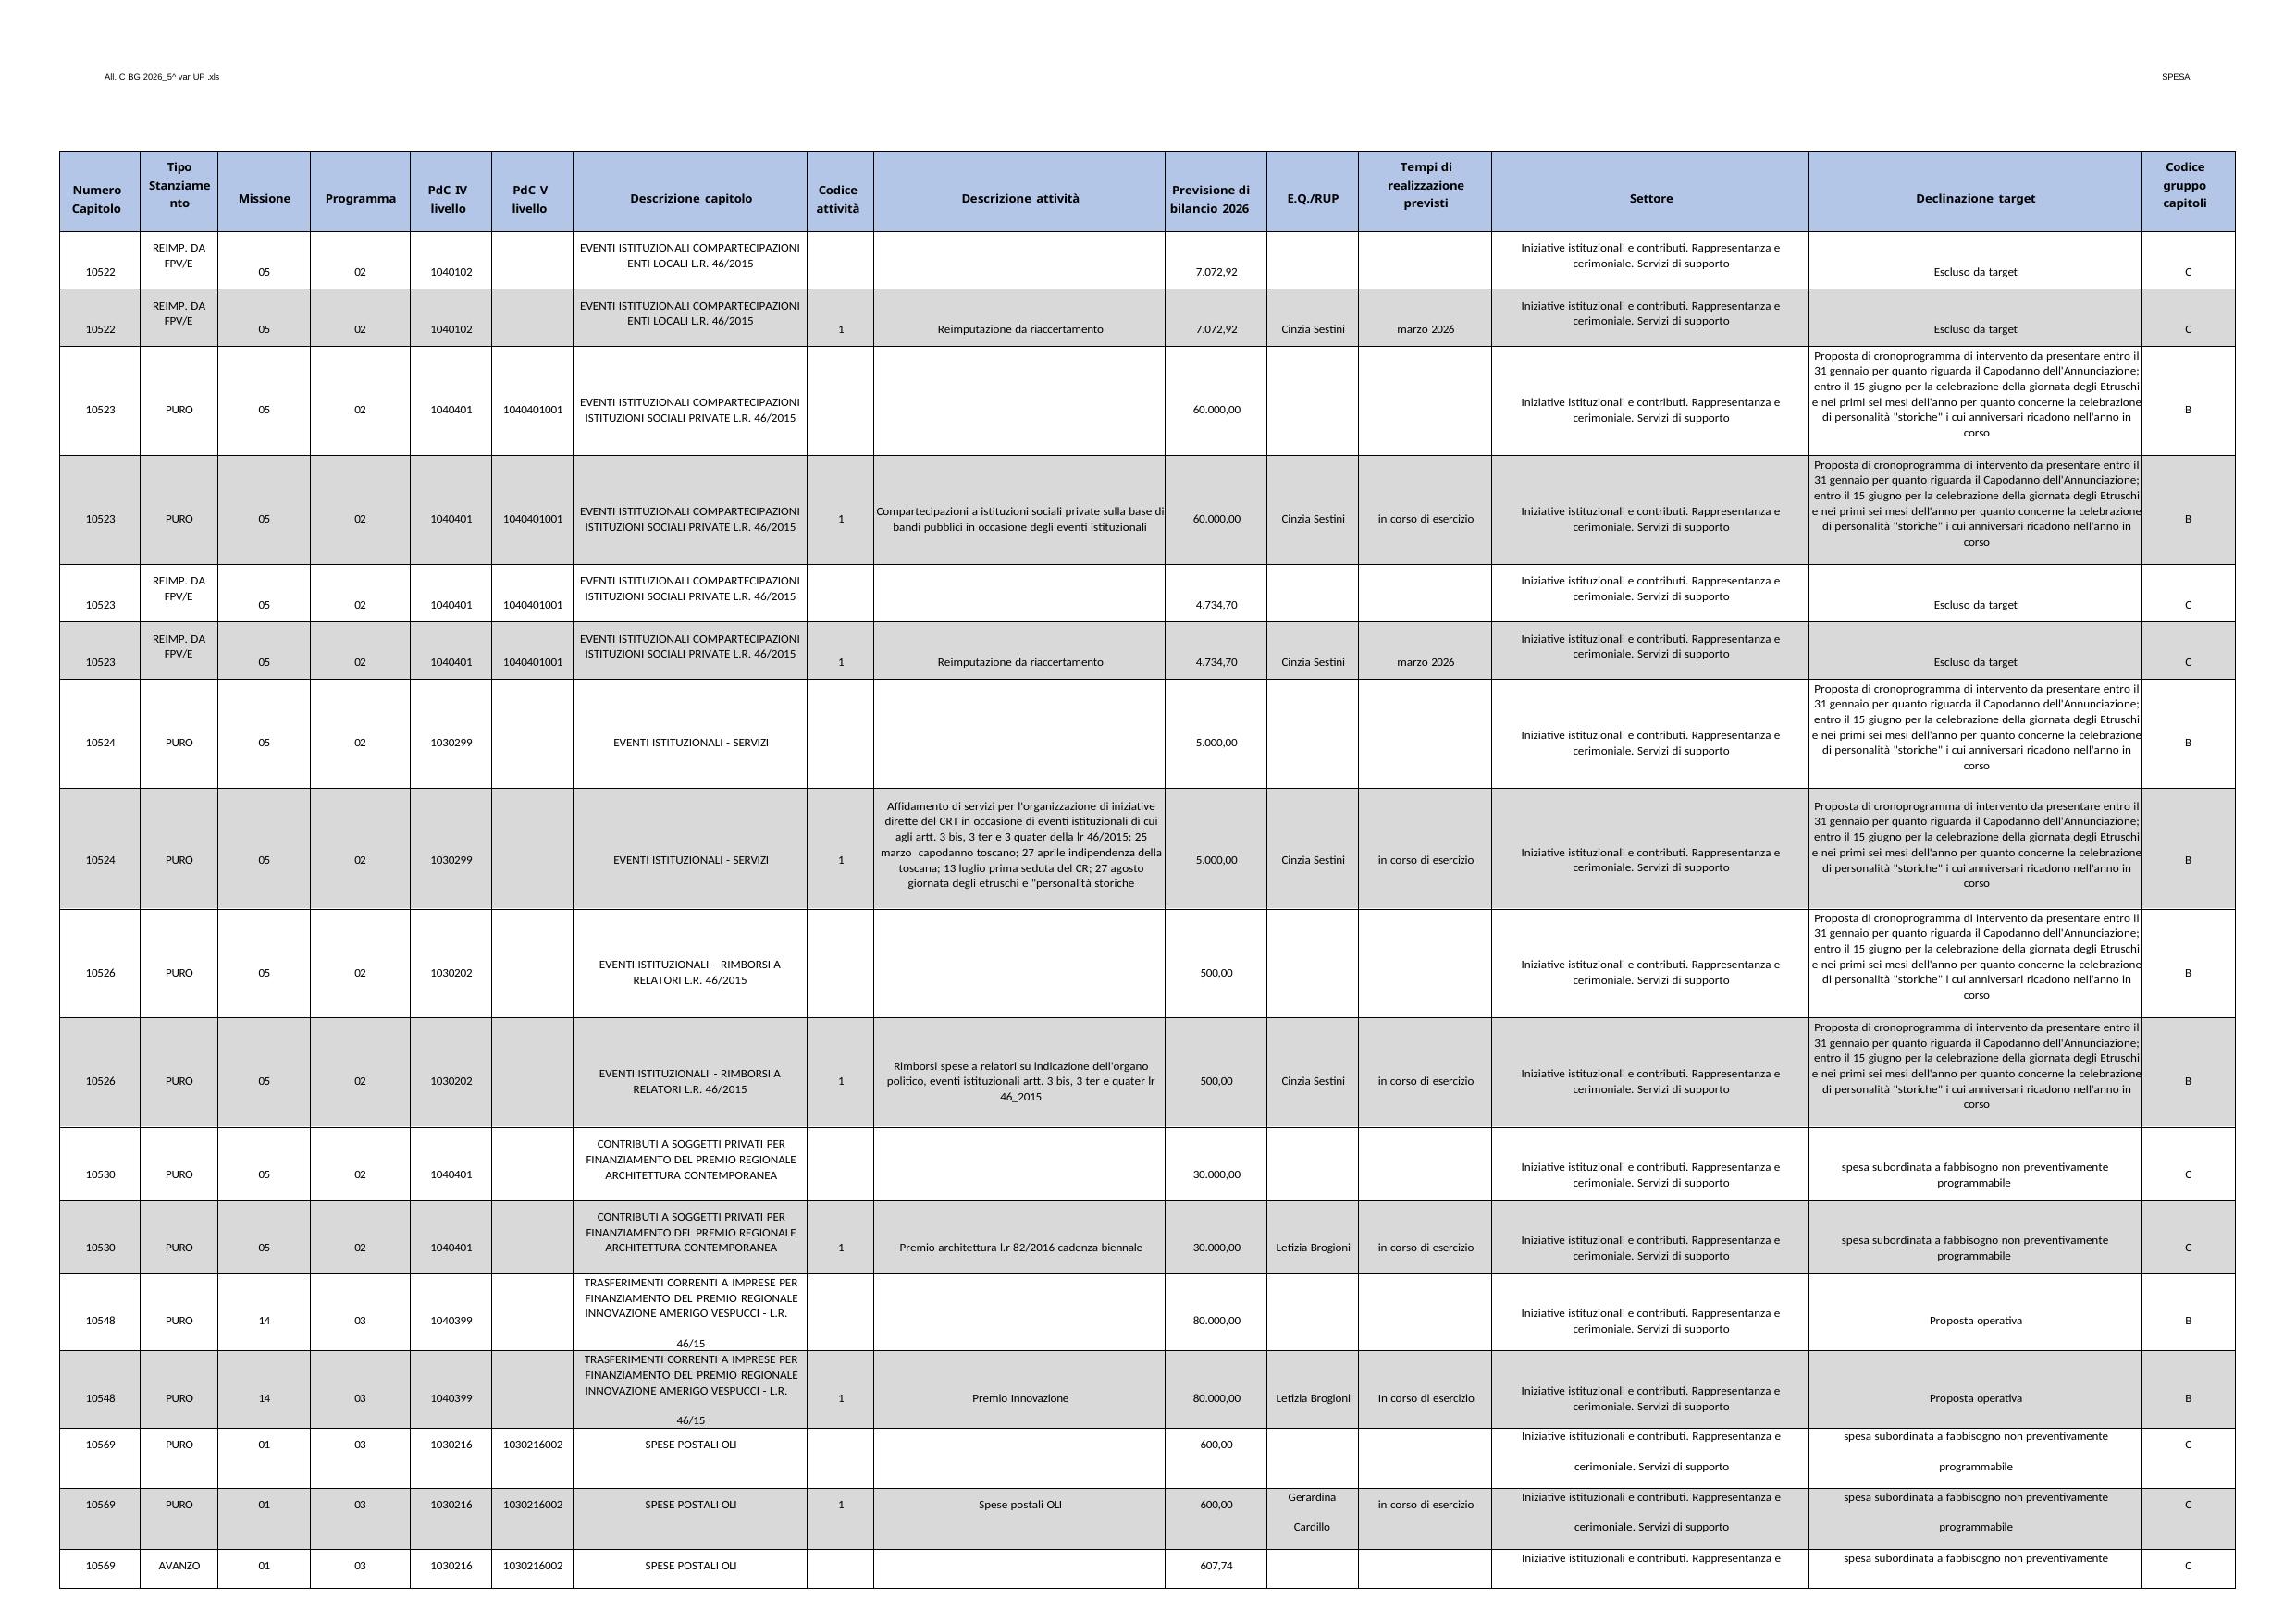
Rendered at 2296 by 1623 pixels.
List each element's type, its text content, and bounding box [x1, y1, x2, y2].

table_header Settore [1492, 152, 1808, 231]
table_cell spesa subordinata a fabbisogno non preventivamente programmabile [1809, 1201, 2141, 1273]
table_cell 1 [808, 289, 873, 346]
table_cell Iniziative istituzionali e contributi. Rappresentanza e cerimoniale. Servizi di supporto [1492, 1489, 1808, 1549]
table_cell in corso di esercizio [1359, 1489, 1491, 1549]
table_cell 1030299 [411, 680, 491, 788]
table_cell 03 [311, 1351, 410, 1428]
table_cell 03 [311, 1550, 410, 1588]
table_header Tipo Stanziame nto [141, 152, 217, 231]
table_cell Proposta di cronoprogramma di intervento da presentare entro il 31 gennaio per quanto riguarda il Capodanno dell'Annunciazione; entro il 15 giugno per la celebrazione della giornata degli Etruschi e nei primi sei mesi dell'anno per quanto concerne la celebrazione di personalità "storiche" i cui anniversari ricadono nell'anno in corso [1809, 1018, 2141, 1126]
table_header Missione [218, 152, 310, 231]
table_cell 10523 [60, 622, 140, 679]
table_header Tempi di realizzazione previsti [1359, 152, 1491, 231]
table_cell 1030216 [411, 1429, 491, 1488]
table_cell in corso di esercizio [1359, 1018, 1491, 1126]
table_cell 05 [218, 910, 310, 1017]
table_cell Iniziative istituzionali e contributi. Rappresentanza e cerimoniale. Servizi di supporto [1492, 565, 1808, 621]
table_cell Rimborsi spese a relatori su indicazione dell'organo politico, eventi istituzionali artt. 3 bis, 3 ter e quater lr 46_2015 [874, 1018, 1165, 1126]
table_cell [492, 232, 573, 289]
table_cell [1267, 680, 1358, 788]
table_cell spesa subordinata a fabbisogno non preventivamente programmabile [1809, 1489, 2141, 1549]
table_header Codice gruppo capitoli [2142, 152, 2235, 231]
table_cell Letizia Brogioni [1267, 1201, 1358, 1273]
table_cell 1030216002 [492, 1429, 573, 1488]
table_cell C [2142, 565, 2235, 621]
table_cell B [2142, 1351, 2235, 1428]
table_cell 4.734,70 [1166, 622, 1266, 679]
table_cell 02 [311, 1018, 410, 1126]
table_header Descrizione attività [874, 152, 1165, 231]
table_cell 1040401001 [492, 565, 573, 621]
table_cell Iniziative istituzionali e contributi. Rappresentanza e cerimoniale. Servizi di supporto [1492, 1429, 1808, 1488]
table_cell TRASFERIMENTI CORRENTI A IMPRESE PER FINANZIAMENTO DEL PREMIO REGIONALE INNOVAZIONE AMERIGO VESPUCCI - L.R. 46/15 [574, 1274, 807, 1350]
table_cell CONTRIBUTI A SOGGETTI PRIVATI PER FINANZIAMENTO DEL PREMIO REGIONALE ARCHITETTURA CONTEMPORANEA [574, 1128, 807, 1199]
table_cell 02 [311, 622, 410, 679]
table_cell 60.000,00 [1166, 456, 1266, 564]
table_cell [1359, 1429, 1491, 1488]
table_cell 02 [311, 456, 410, 564]
table_cell [808, 232, 873, 289]
table_cell [1359, 1550, 1491, 1588]
table_cell 1040401 [411, 622, 491, 679]
table_cell 500,00 [1166, 1018, 1266, 1126]
table_cell 10526 [60, 910, 140, 1017]
table_cell B [2142, 1018, 2235, 1126]
table_cell EVENTI ISTITUZIONALI COMPARTECIPAZIONI ISTITUZIONI SOCIALI PRIVATE L.R. 46/2015 [574, 347, 807, 455]
table_cell Proposta di cronoprogramma di intervento da presentare entro il 31 gennaio per quanto riguarda il Capodanno dell'Annunciazione; entro il 15 giugno per la celebrazione della giornata degli Etruschi e nei primi sei mesi dell'anno per quanto concerne la celebrazione di personalità "storiche" i cui anniversari ricadono nell'anno in corso [1809, 456, 2141, 564]
table_cell [808, 347, 873, 455]
table_cell PURO [141, 1489, 217, 1549]
table_cell C [2142, 1489, 2235, 1549]
table_cell SPESE POSTALI OLI [574, 1489, 807, 1549]
table_cell [1359, 1128, 1491, 1199]
table_cell 05 [218, 789, 310, 908]
table_cell SPESE POSTALI OLI [574, 1429, 807, 1488]
table_cell REIMP. DA FPV/E [141, 289, 217, 346]
table_cell 02 [311, 789, 410, 908]
table_cell 10524 [60, 789, 140, 908]
table_cell Cinzia Sestini [1267, 1018, 1358, 1126]
table_cell EVENTI ISTITUZIONALI COMPARTECIPAZIONI ENTI LOCALI L.R. 46/2015 [574, 289, 807, 346]
table_cell 10569 [60, 1550, 140, 1588]
table_cell PURO [141, 1018, 217, 1126]
table_cell In corso di esercizio [1359, 1351, 1491, 1428]
table_cell PURO [141, 1201, 217, 1273]
table_cell 1040401 [411, 565, 491, 621]
table_cell Cinzia Sestini [1267, 789, 1358, 908]
table_cell 7.072,92 [1166, 289, 1266, 346]
table_cell 1 [808, 622, 873, 679]
table_cell [808, 1550, 873, 1588]
table_cell 1 [808, 1018, 873, 1126]
table_cell EVENTI ISTITUZIONALI - SERVIZI [574, 680, 807, 788]
table_cell 10526 [60, 1018, 140, 1126]
table_cell AVANZO [141, 1550, 217, 1588]
table_cell spesa subordinata a fabbisogno non preventivamente programmabile [1809, 1128, 2141, 1199]
table_cell 02 [311, 1201, 410, 1273]
table_cell [874, 232, 1165, 289]
table_cell 1040401 [411, 456, 491, 564]
table_cell [808, 680, 873, 788]
table_cell 500,00 [1166, 910, 1266, 1017]
table_cell PURO [141, 1274, 217, 1350]
table_cell B [2142, 1274, 2235, 1350]
table_cell 14 [218, 1274, 310, 1350]
table_cell Cinzia Sestini [1267, 622, 1358, 679]
table_cell [1267, 565, 1358, 621]
table_cell 05 [218, 232, 310, 289]
table_cell [492, 910, 573, 1017]
table_cell C [2142, 1201, 2235, 1273]
table_cell [874, 1128, 1165, 1199]
table_cell 10530 [60, 1201, 140, 1273]
table_cell 10522 [60, 289, 140, 346]
table_cell 01 [218, 1489, 310, 1549]
table_cell Iniziative istituzionali e contributi. Rappresentanza e cerimoniale. Servizi di supporto [1492, 789, 1808, 908]
table_cell Proposta di cronoprogramma di intervento da presentare entro il 31 gennaio per quanto riguarda il Capodanno dell'Annunciazione; entro il 15 giugno per la celebrazione della giornata degli Etruschi e nei primi sei mesi dell'anno per quanto concerne la celebrazione di personalità "storiche" i cui anniversari ricadono nell'anno in corso [1809, 347, 2141, 455]
table_cell 05 [218, 1201, 310, 1273]
table_cell [808, 1128, 873, 1199]
table_cell 05 [218, 347, 310, 455]
table_header Previsione di bilancio 2026 [1166, 152, 1266, 231]
table_cell 05 [218, 622, 310, 679]
table_cell 600,00 [1166, 1489, 1266, 1549]
table_cell EVENTI ISTITUZIONALI COMPARTECIPAZIONI ENTI LOCALI L.R. 46/2015 [574, 232, 807, 289]
table_cell 10530 [60, 1128, 140, 1199]
table_cell 01 [218, 1429, 310, 1488]
table_cell 1040401001 [492, 456, 573, 564]
table_cell in corso di esercizio [1359, 789, 1491, 908]
table_cell REIMP. DA FPV/E [141, 565, 217, 621]
table_cell [492, 1128, 573, 1199]
table_cell 05 [218, 456, 310, 564]
table_cell Iniziative istituzionali e contributi. Rappresentanza e cerimoniale. Servizi di supporto [1492, 347, 1808, 455]
table_cell Iniziative istituzionali e contributi. Rappresentanza e [1492, 1550, 1808, 1588]
table_cell 03 [311, 1489, 410, 1549]
table_cell [874, 680, 1165, 788]
table_cell 1040401 [411, 347, 491, 455]
table_cell 1 [808, 1351, 873, 1428]
table_cell Escluso da target [1809, 565, 2141, 621]
table_cell 02 [311, 232, 410, 289]
table_cell 1030216002 [492, 1550, 573, 1588]
table_cell Iniziative istituzionali e contributi. Rappresentanza e cerimoniale. Servizi di supporto [1492, 622, 1808, 679]
table_cell [874, 1550, 1165, 1588]
table_cell Iniziative istituzionali e contributi. Rappresentanza e cerimoniale. Servizi di supporto [1492, 232, 1808, 289]
table_cell 02 [311, 1128, 410, 1199]
table_cell [874, 565, 1165, 621]
table_cell [492, 1274, 573, 1350]
table_cell 1 [808, 1201, 873, 1273]
table_cell Compartecipazioni a istituzioni sociali private sulla base di bandi pubblici in occasione degli eventi istituzionali [874, 456, 1165, 564]
table_header PdC IV livello [411, 152, 491, 231]
table_cell 14 [218, 1351, 310, 1428]
table_cell [1267, 1429, 1358, 1488]
table_cell [874, 1274, 1165, 1350]
table_cell Letizia Brogioni [1267, 1351, 1358, 1428]
table_cell 1030202 [411, 1018, 491, 1126]
table_cell [1359, 910, 1491, 1017]
table_cell Affidamento di servizi per l'organizzazione di iniziative dirette del CRT in occasione di eventi istituzionali di cui agli artt. 3 bis, 3 ter e 3 quater della lr 46/2015: 25 marzo capodanno toscano; 27 aprile indipendenza della toscana; 13 luglio prima seduta del CR; 27 agosto giornata degli etruschi e "personalità storiche [874, 789, 1165, 908]
table_header PdC V livello [492, 152, 573, 231]
table_cell C [2142, 289, 2235, 346]
table_cell CONTRIBUTI A SOGGETTI PRIVATI PER FINANZIAMENTO DEL PREMIO REGIONALE ARCHITETTURA CONTEMPORANEA [574, 1201, 807, 1273]
table_cell 10569 [60, 1489, 140, 1549]
table_cell Escluso da target [1809, 232, 2141, 289]
table_cell 1040102 [411, 289, 491, 346]
table_cell Premio Innovazione [874, 1351, 1165, 1428]
table_cell 1030299 [411, 789, 491, 908]
table_cell 10523 [60, 347, 140, 455]
table_cell [1359, 232, 1491, 289]
table_cell Iniziative istituzionali e contributi. Rappresentanza e cerimoniale. Servizi di supporto [1492, 1018, 1808, 1126]
table_cell 600,00 [1166, 1429, 1266, 1488]
table_cell EVENTI ISTITUZIONALI - SERVIZI [574, 789, 807, 908]
table_cell Iniziative istituzionali e contributi. Rappresentanza e cerimoniale. Servizi di supporto [1492, 1351, 1808, 1428]
table_cell Iniziative istituzionali e contributi. Rappresentanza e cerimoniale. Servizi di supporto [1492, 680, 1808, 788]
table_header Numero Capitolo [60, 152, 140, 231]
table_cell 1030216 [411, 1489, 491, 1549]
table_cell B [2142, 910, 2235, 1017]
table_cell 607,74 [1166, 1550, 1266, 1588]
table_cell PURO [141, 1128, 217, 1199]
table_cell EVENTI ISTITUZIONALI - RIMBORSI A RELATORI L.R. 46/2015 [574, 910, 807, 1017]
table_cell B [2142, 456, 2235, 564]
table_cell Proposta di cronoprogramma di intervento da presentare entro il 31 gennaio per quanto riguarda il Capodanno dell'Annunciazione; entro il 15 giugno per la celebrazione della giornata degli Etruschi e nei primi sei mesi dell'anno per quanto concerne la celebrazione di personalità "storiche" i cui anniversari ricadono nell'anno in corso [1809, 789, 2141, 908]
table_cell [492, 680, 573, 788]
table_cell 03 [311, 1429, 410, 1488]
table_cell EVENTI ISTITUZIONALI COMPARTECIPAZIONI ISTITUZIONI SOCIALI PRIVATE L.R. 46/2015 [574, 456, 807, 564]
table_cell 03 [311, 1274, 410, 1350]
table_cell 80.000,00 [1166, 1351, 1266, 1428]
table_cell [1267, 1128, 1358, 1199]
table_cell 1040399 [411, 1351, 491, 1428]
table_cell 1030216 [411, 1550, 491, 1588]
table_cell REIMP. DA FPV/E [141, 622, 217, 679]
table_cell [1359, 1274, 1491, 1350]
table_cell PURO [141, 789, 217, 908]
table_cell Reimputazione da riaccertamento [874, 289, 1165, 346]
table_cell PURO [141, 1351, 217, 1428]
table_cell 05 [218, 680, 310, 788]
table_cell Cinzia Sestini [1267, 456, 1358, 564]
table_cell EVENTI ISTITUZIONALI COMPARTECIPAZIONI ISTITUZIONI SOCIALI PRIVATE L.R. 46/2015 [574, 622, 807, 679]
table_cell [492, 789, 573, 908]
table_cell 5.000,00 [1166, 680, 1266, 788]
table_cell marzo 2026 [1359, 289, 1491, 346]
table_cell 10548 [60, 1274, 140, 1350]
table_cell [1267, 1550, 1358, 1588]
table_cell EVENTI ISTITUZIONALI - RIMBORSI A RELATORI L.R. 46/2015 [574, 1018, 807, 1126]
table_cell 05 [218, 1018, 310, 1126]
table_cell PURO [141, 1429, 217, 1488]
table_cell 01 [218, 1550, 310, 1588]
table_cell Iniziative istituzionali e contributi. Rappresentanza e cerimoniale. Servizi di supporto [1492, 289, 1808, 346]
table_cell 02 [311, 910, 410, 1017]
table_cell Spese postali OLI [874, 1489, 1165, 1549]
table_cell 1040401 [411, 1201, 491, 1273]
table_cell 10522 [60, 232, 140, 289]
table_cell B [2142, 680, 2235, 788]
table_cell Gerardina Cardillo [1267, 1489, 1358, 1549]
table_cell C [2142, 232, 2235, 289]
table_cell 10548 [60, 1351, 140, 1428]
table_cell Proposta operativa [1809, 1351, 2141, 1428]
table_cell 1 [808, 1489, 873, 1549]
table_header Programma [311, 152, 410, 231]
table_cell Escluso da target [1809, 289, 2141, 346]
table_cell 10524 [60, 680, 140, 788]
table_cell [1267, 1274, 1358, 1350]
table_cell [492, 1351, 573, 1428]
table_cell C [2142, 622, 2235, 679]
table_cell Proposta di cronoprogramma di intervento da presentare entro il 31 gennaio per quanto riguarda il Capodanno dell'Annunciazione; entro il 15 giugno per la celebrazione della giornata degli Etruschi e nei primi sei mesi dell'anno per quanto concerne la celebrazione di personalità "storiche" i cui anniversari ricadono nell'anno in corso [1809, 910, 2141, 1017]
table_cell [874, 1429, 1165, 1488]
table_cell spesa subordinata a fabbisogno non preventivamente programmabile [1809, 1429, 2141, 1488]
table_header Codice attività [808, 152, 873, 231]
table_cell PURO [141, 347, 217, 455]
table_cell 4.734,70 [1166, 565, 1266, 621]
table_cell Iniziative istituzionali e contributi. Rappresentanza e cerimoniale. Servizi di supporto [1492, 1274, 1808, 1350]
table_cell 5.000,00 [1166, 789, 1266, 908]
table_cell TRASFERIMENTI CORRENTI A IMPRESE PER FINANZIAMENTO DEL PREMIO REGIONALE INNOVAZIONE AMERIGO VESPUCCI - L.R. 46/15 [574, 1351, 807, 1428]
table_cell [808, 1274, 873, 1350]
table_cell [808, 1429, 873, 1488]
table_cell B [2142, 789, 2235, 908]
table_cell [874, 910, 1165, 1017]
table_cell EVENTI ISTITUZIONALI COMPARTECIPAZIONI ISTITUZIONI SOCIALI PRIVATE L.R. 46/2015 [574, 565, 807, 621]
table_cell 1030202 [411, 910, 491, 1017]
table_cell [808, 565, 873, 621]
table_cell 1040401 [411, 1128, 491, 1199]
table_cell Iniziative istituzionali e contributi. Rappresentanza e cerimoniale. Servizi di supporto [1492, 1201, 1808, 1273]
table_cell 02 [311, 565, 410, 621]
table_cell 05 [218, 289, 310, 346]
table_cell 1040102 [411, 232, 491, 289]
table_cell Iniziative istituzionali e contributi. Rappresentanza e cerimoniale. Servizi di supporto [1492, 1128, 1808, 1199]
table_cell 30.000,00 [1166, 1128, 1266, 1199]
table_cell Cinzia Sestini [1267, 289, 1358, 346]
table_cell Iniziative istituzionali e contributi. Rappresentanza e cerimoniale. Servizi di supporto [1492, 456, 1808, 564]
table_cell 10523 [60, 565, 140, 621]
table_cell C [2142, 1429, 2235, 1488]
table_cell Escluso da target [1809, 622, 2141, 679]
table_cell 1040401001 [492, 622, 573, 679]
table_cell Proposta operativa [1809, 1274, 2141, 1350]
table_cell [492, 289, 573, 346]
table_cell spesa subordinata a fabbisogno non preventivamente [1809, 1550, 2141, 1588]
table_cell 1040399 [411, 1274, 491, 1350]
table_cell 80.000,00 [1166, 1274, 1266, 1350]
table_cell [874, 347, 1165, 455]
table_cell [1267, 347, 1358, 455]
table_cell in corso di esercizio [1359, 456, 1491, 564]
table_cell 1040401001 [492, 347, 573, 455]
table_cell 05 [218, 565, 310, 621]
table_cell 7.072,92 [1166, 232, 1266, 289]
table_cell 1030216002 [492, 1489, 573, 1549]
table_cell [1359, 347, 1491, 455]
table_cell C [2142, 1550, 2235, 1588]
table_cell in corso di esercizio [1359, 1201, 1491, 1273]
table_cell Iniziative istituzionali e contributi. Rappresentanza e cerimoniale. Servizi di supporto [1492, 910, 1808, 1017]
table_cell B [2142, 347, 2235, 455]
table_cell Premio architettura l.r 82/2016 cadenza biennale [874, 1201, 1165, 1273]
table_cell 02 [311, 289, 410, 346]
table_cell SPESE POSTALI OLI [574, 1550, 807, 1588]
table_cell REIMP. DA FPV/E [141, 232, 217, 289]
table_cell 10569 [60, 1429, 140, 1488]
table_cell Proposta di cronoprogramma di intervento da presentare entro il 31 gennaio per quanto riguarda il Capodanno dell'Annunciazione; entro il 15 giugno per la celebrazione della giornata degli Etruschi e nei primi sei mesi dell'anno per quanto concerne la celebrazione di personalità "storiche" i cui anniversari ricadono nell'anno in corso [1809, 680, 2141, 788]
table_cell 1 [808, 456, 873, 564]
table_cell [492, 1201, 573, 1273]
table_cell 60.000,00 [1166, 347, 1266, 455]
table_cell 02 [311, 347, 410, 455]
table_cell Reimputazione da riaccertamento [874, 622, 1165, 679]
table_cell [1359, 565, 1491, 621]
table_cell marzo 2026 [1359, 622, 1491, 679]
table_cell PURO [141, 680, 217, 788]
table_header E.Q./RUP [1267, 152, 1358, 231]
table_cell 02 [311, 680, 410, 788]
table_cell [1267, 232, 1358, 289]
table_cell 05 [218, 1128, 310, 1199]
table_cell [1359, 680, 1491, 788]
table_cell C [2142, 1128, 2235, 1199]
table_cell PURO [141, 456, 217, 564]
table_cell [1267, 910, 1358, 1017]
table_header Declinazione target [1809, 152, 2141, 231]
table_cell [492, 1018, 573, 1126]
table_cell 10523 [60, 456, 140, 564]
table_cell [808, 910, 873, 1017]
table_cell PURO [141, 910, 217, 1017]
table_header Descrizione capitolo [574, 152, 807, 231]
table_cell 30.000,00 [1166, 1201, 1266, 1273]
table_cell 1 [808, 789, 873, 908]
